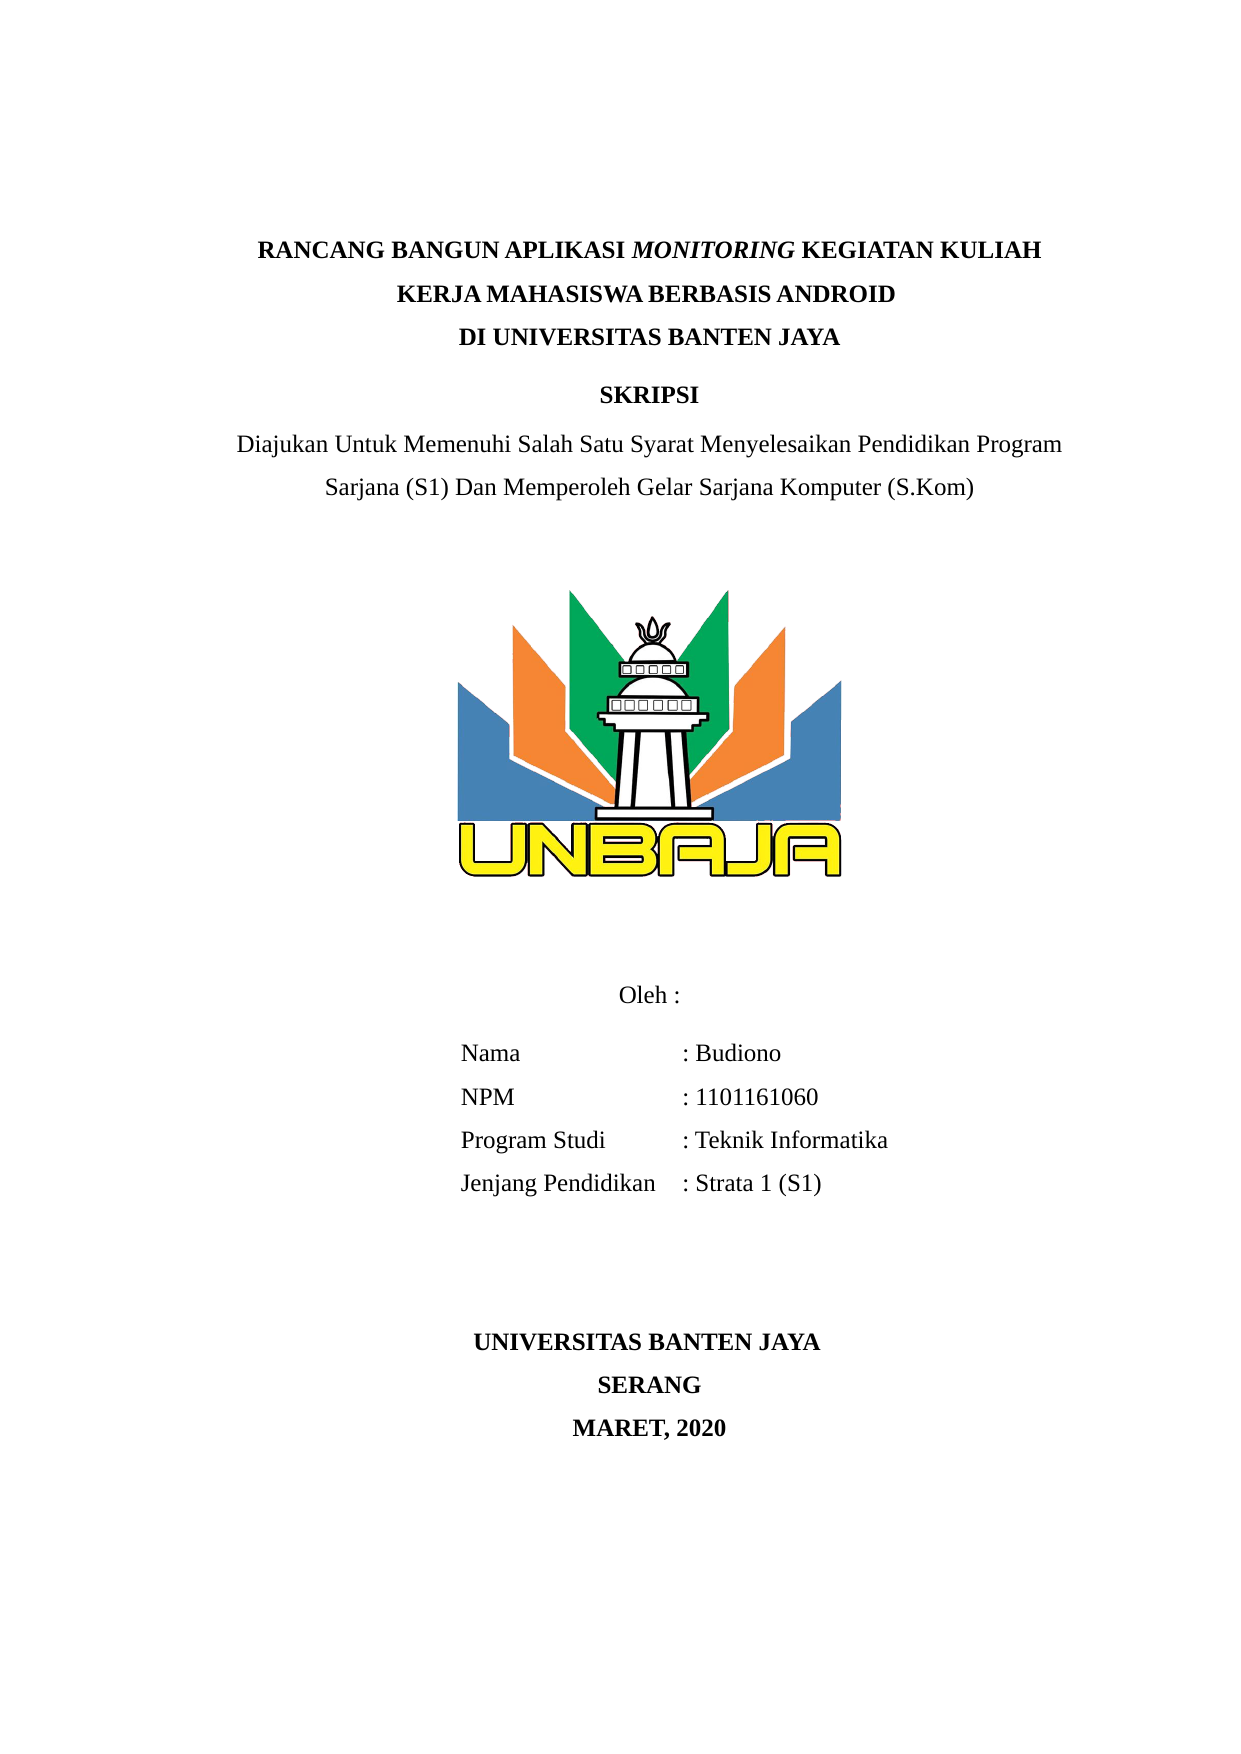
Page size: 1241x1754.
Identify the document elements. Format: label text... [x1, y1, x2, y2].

text DI UNIVERSITAS BANTEN JAYA [236, 322, 1063, 351]
text UNIVERSITAS BANTEN JAYA [236, 1327, 1063, 1356]
text SKRIPSI [236, 380, 1063, 409]
text SERANG [236, 1370, 1063, 1399]
text MARET, 2020 [236, 1413, 1063, 1442]
picture [457, 590, 842, 877]
text Nama : Budiono [461, 1038, 1063, 1067]
text Diajukan Untuk Memenuhi Salah Satu Syarat Menyelesaikan Pendidikan Program Sarjana (S1) Dan Memperoleh Gelar Sarjana Komputer (S.Kom) [236, 429, 1063, 501]
text NPM : 1101161060 [461, 1082, 1063, 1110]
text RANCANG BANGUN APLIKASI MONITORING KEGIATAN KULIAH KERJA MAHASISWA BERBASIS ANDROID [236, 236, 1063, 307]
text Jenjang Pendidikan : Strata 1 (S1) [461, 1168, 1063, 1197]
text Program Studi : Teknik Informatika [461, 1125, 1063, 1153]
text Oleh : [236, 980, 1063, 1009]
